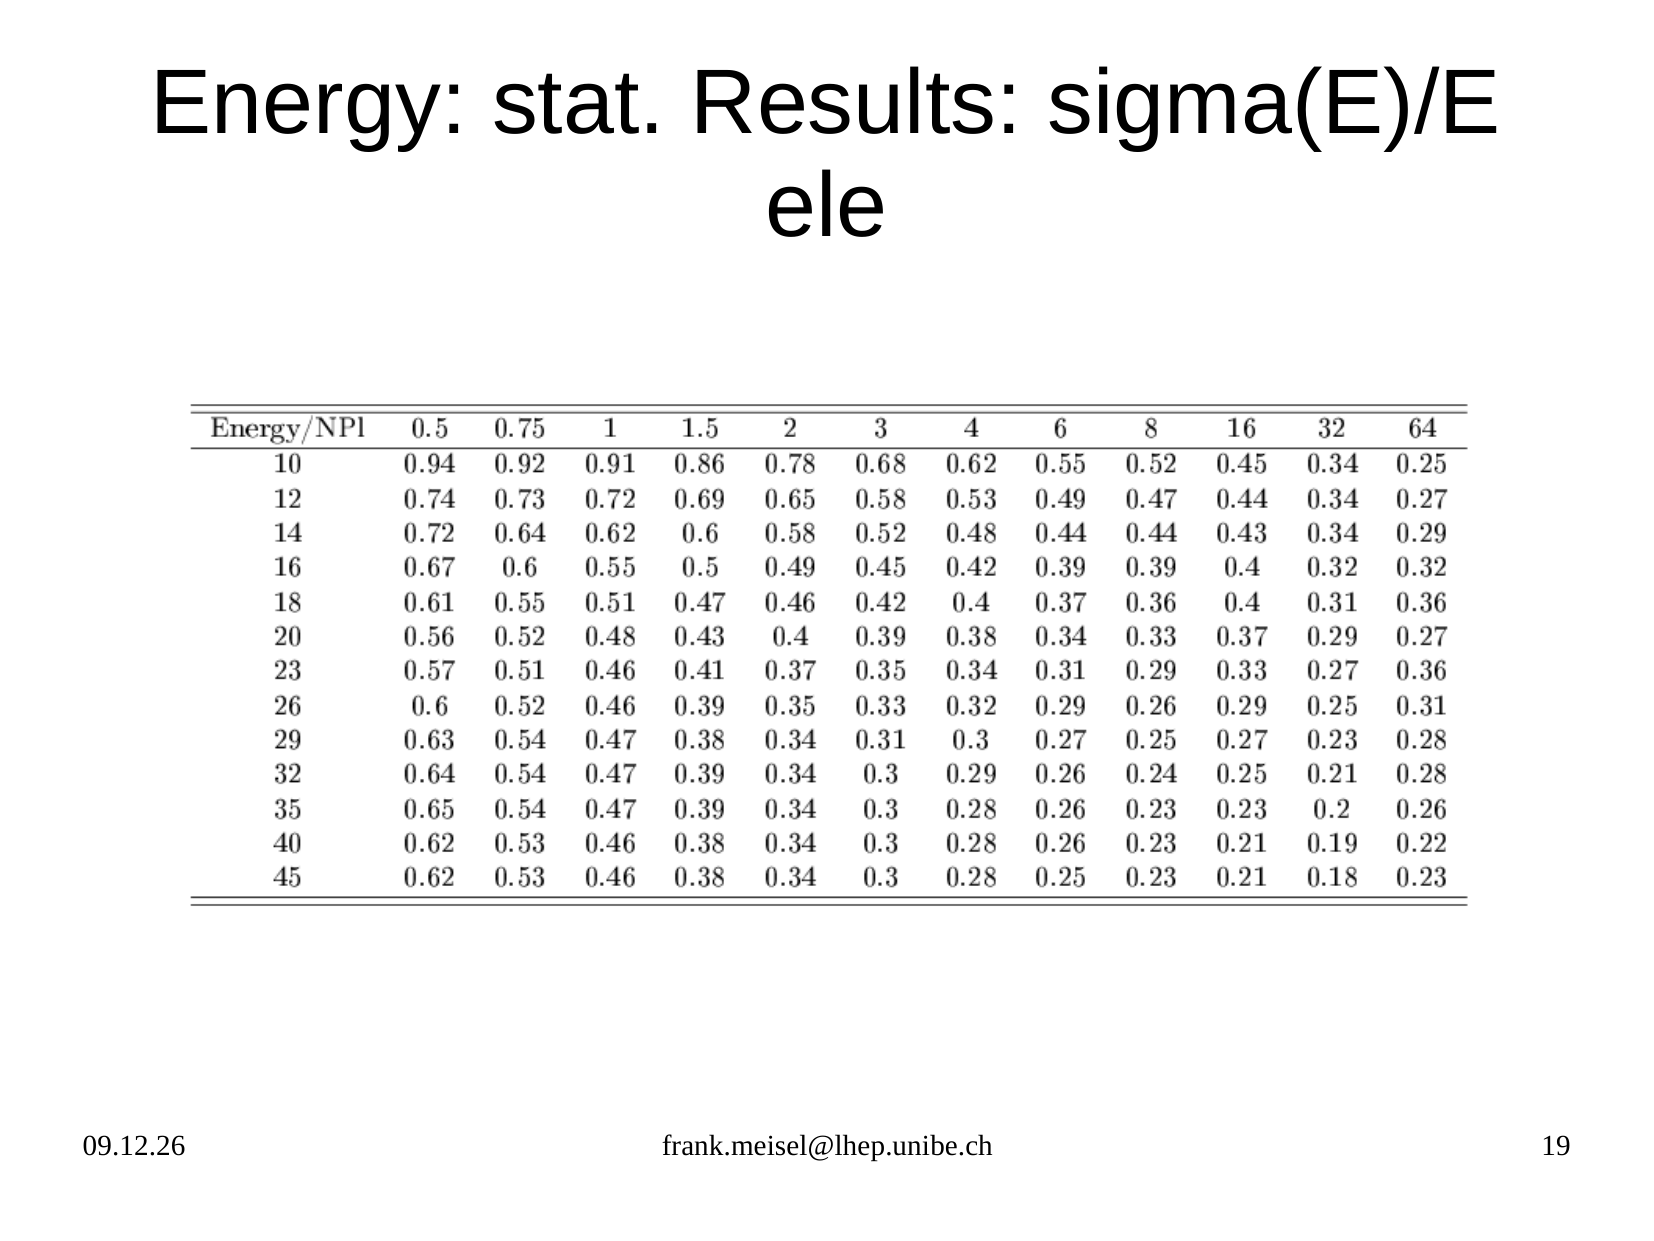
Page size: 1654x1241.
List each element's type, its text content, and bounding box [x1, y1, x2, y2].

picture [177, 383, 1485, 923]
title Energy: stat. Results: sigma(E)/E ele [82, 49, 1571, 257]
